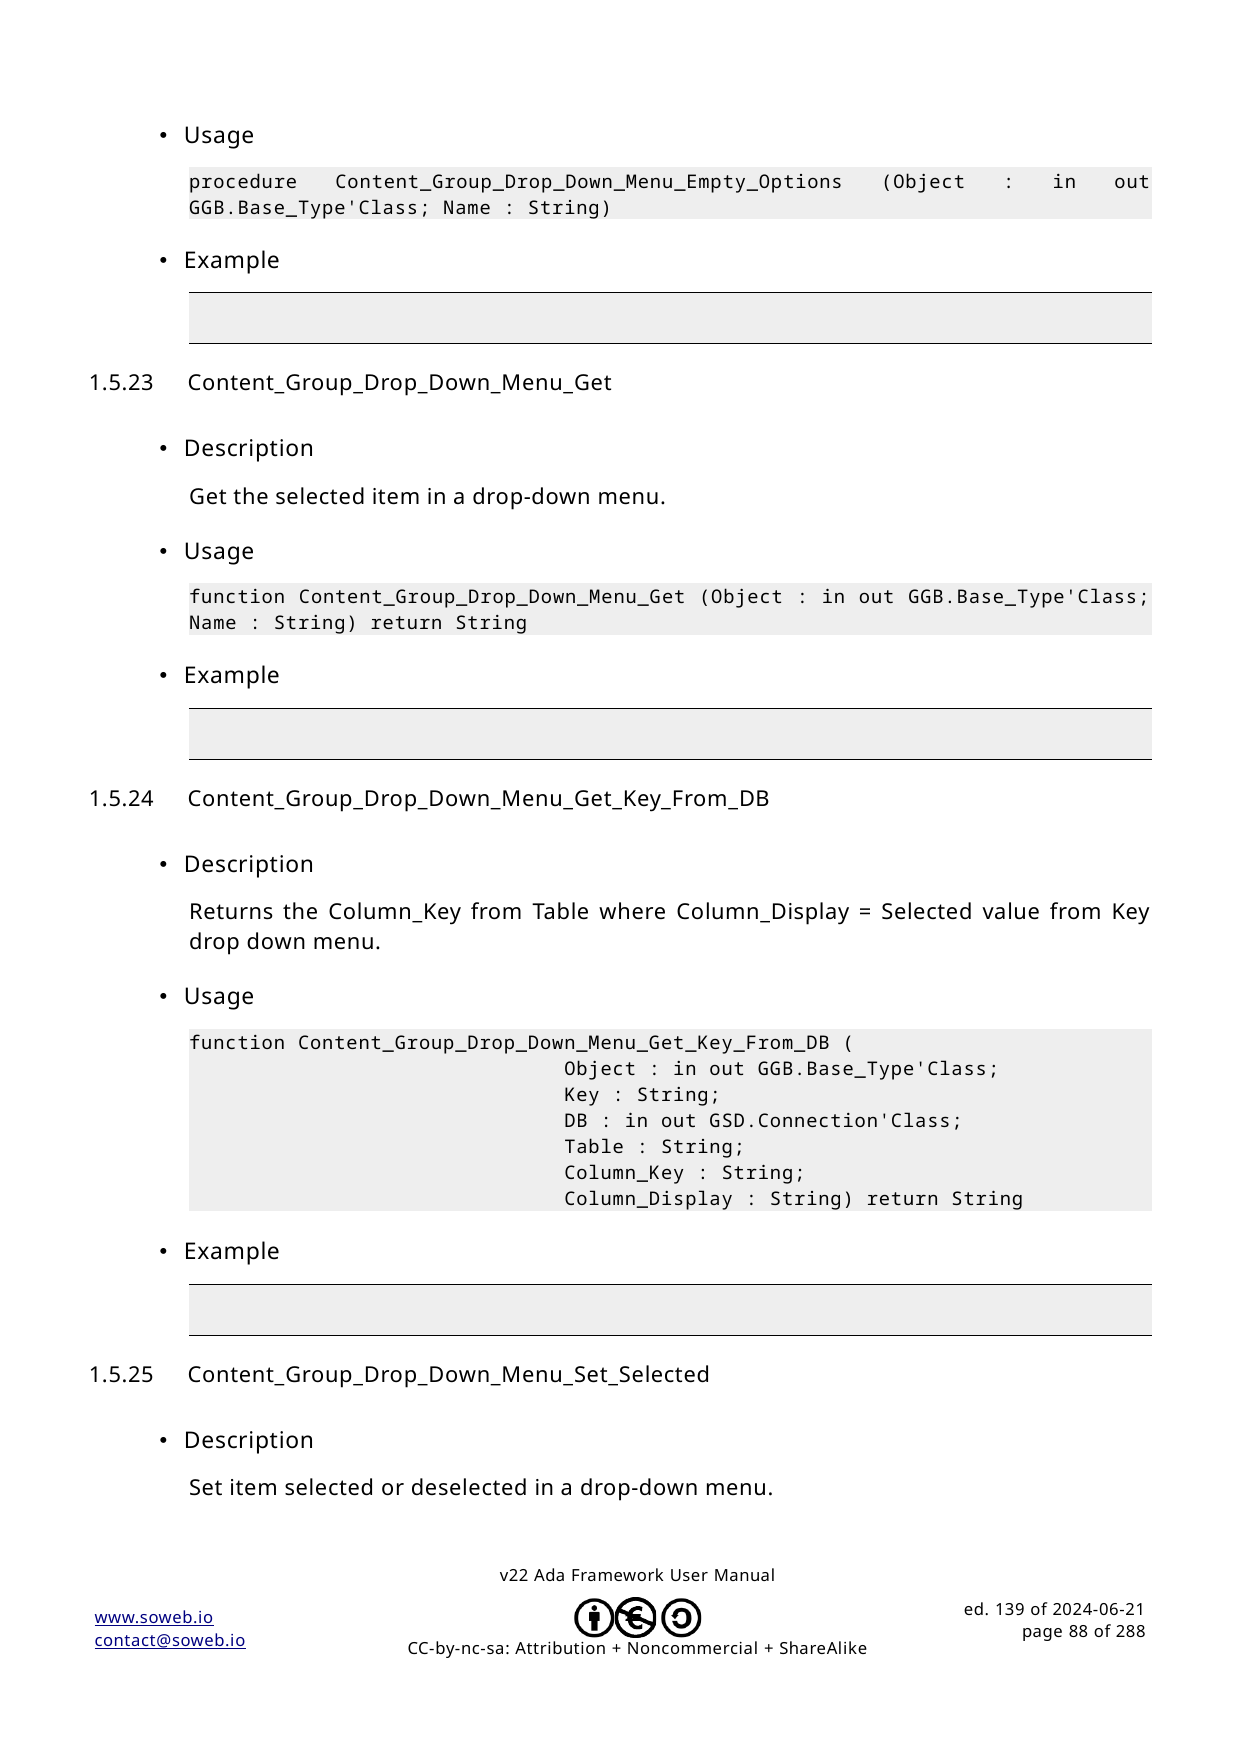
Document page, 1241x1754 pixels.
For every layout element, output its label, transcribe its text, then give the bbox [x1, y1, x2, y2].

subtitle Example [159, 659, 1152, 690]
text function Content_Group_Drop_Down_Menu_Get_Key_From_DB ( [189, 1029, 1152, 1055]
text Set item selected or deselected in a drop-down menu. [189, 1472, 1152, 1502]
text Column_Display : String) return String [189, 1185, 1152, 1211]
text Key : String; [189, 1081, 1152, 1107]
subtitle Description [159, 1423, 1152, 1454]
subtitle Content_Group_Drop_Down_Menu_Get [88, 367, 1152, 408]
text procedure Content_Group_Drop_Down_Menu_Empty_Options (Object : in out GGB.Base_Type'Class; Name : String) [189, 167, 1152, 219]
text Returns the Column_Key from Table where Column_Display = Selected value from Key drop down menu. [189, 896, 1152, 956]
text DB : in out GSD.Connection'Class; [189, 1107, 1152, 1133]
subtitle Usage [159, 534, 1152, 565]
subtitle Usage [159, 118, 1152, 150]
text Table : String; [189, 1133, 1152, 1159]
subtitle Description [159, 847, 1152, 878]
subtitle Example [159, 243, 1152, 274]
subtitle Description [159, 432, 1152, 463]
subtitle Usage [159, 980, 1152, 1011]
text Get the selected item in a drop-down menu. [189, 481, 1152, 511]
text Column_Key : String; [189, 1159, 1152, 1185]
text Object : in out GGB.Base_Type'Class; [189, 1055, 1152, 1081]
subtitle Content_Group_Drop_Down_Menu_Get_Key_From_DB [88, 782, 1152, 823]
picture [660, 1597, 702, 1638]
subtitle Example [159, 1235, 1152, 1266]
picture [573, 1597, 657, 1638]
subtitle Content_Group_Drop_Down_Menu_Set_Selected [88, 1358, 1152, 1399]
text function Content_Group_Drop_Down_Menu_Get (Object : in out GGB.Base_Type'Class; Name : String) return String [189, 583, 1152, 635]
